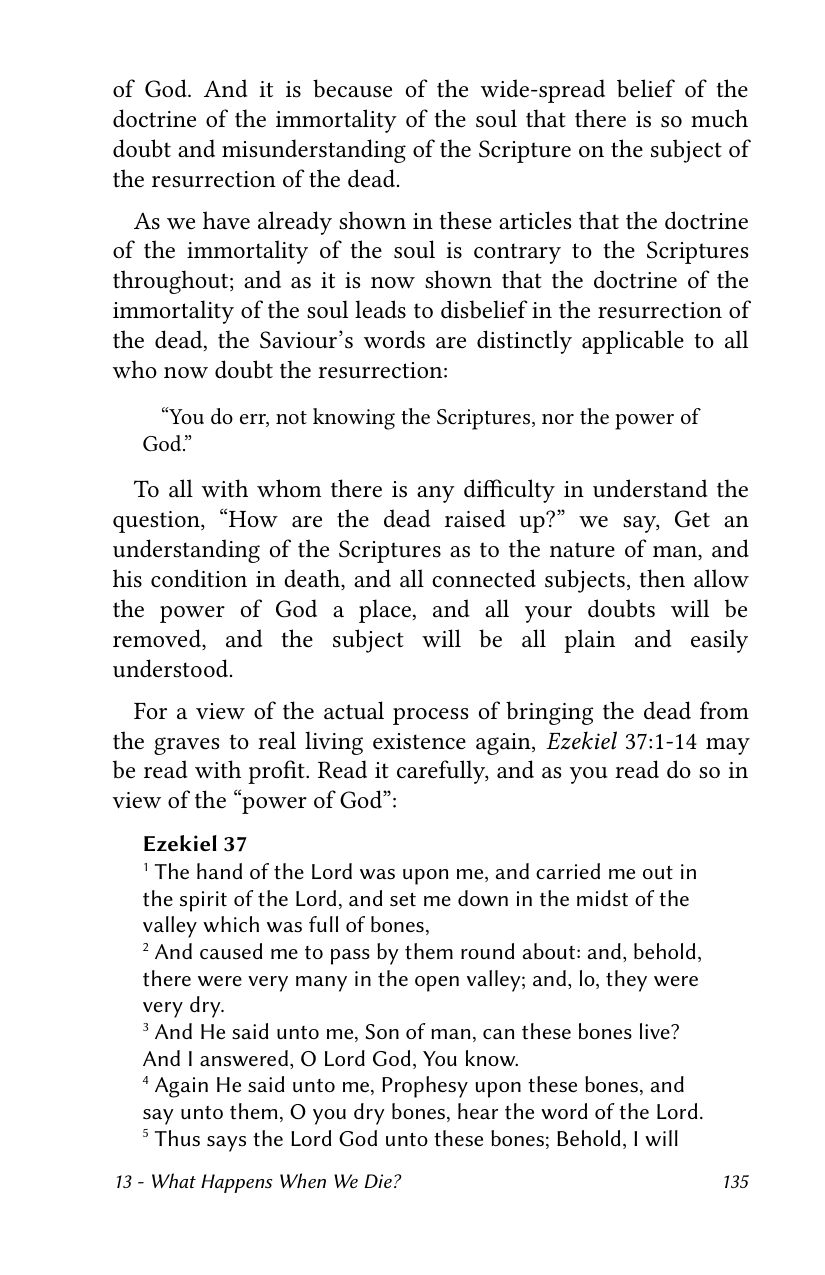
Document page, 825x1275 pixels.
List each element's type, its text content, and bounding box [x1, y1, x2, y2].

text “You do err, not knowing the Scriptures, nor the power of God.” [142, 404, 720, 457]
text 4 Again He said unto me, Prophesy upon these bones, and say unto them, O you dry bones, hear the word of the Lord. [142, 1072, 720, 1125]
text 1 The hand of the Lord was upon me, and carried me out in the spirit of the Lord, and set me down in the midst of the valley which was full of bones, [142, 859, 720, 938]
text 2 And caused me to pass by them round about: and, behold, there were very many in the open valley; and, lo, they were very dry. [142, 939, 720, 1018]
text As we have already shown in these articles that the doctrine of the immortality of the soul is contrary to the Scriptures throughout; and as it is now shown that the doctrine of the immortality of the soul leads to disbelief in the resurrection of the dead, the Saviour’s words are distinctly applicable to all who now doubt the resurrection: [112, 207, 750, 385]
text To all with whom there is any difficulty in understand the question, “How are the dead raised up?” we say, Get an understanding of the Scriptures as to the nature of man, and his condition in death, and all connected subjects, then allow the power of God a place, and all your doubts will be removed, and the subject will be all plain and easily understood. [112, 475, 750, 683]
text Ezekiel 37 [142, 831, 750, 857]
text For a view of the actual process of bringing the dead from the graves to real living existence again, Ezekiel 37:1-14 may be read with profit. Read it carefully, and as you read do so in view of the “power of God”: [112, 697, 750, 815]
text of God. And it is because of the wide-spread belief of the doctrine of the immortality of the soul that there is so much doubt and misunderstanding of the Scripture on the subject of the resurrection of the dead. [112, 75, 750, 193]
text 3 And He said unto me, Son of man, can these bones live? And I answered, O Lord God, You know. [142, 1019, 720, 1072]
text 5 Thus says the Lord God unto these bones; Behold, I will [142, 1126, 720, 1152]
